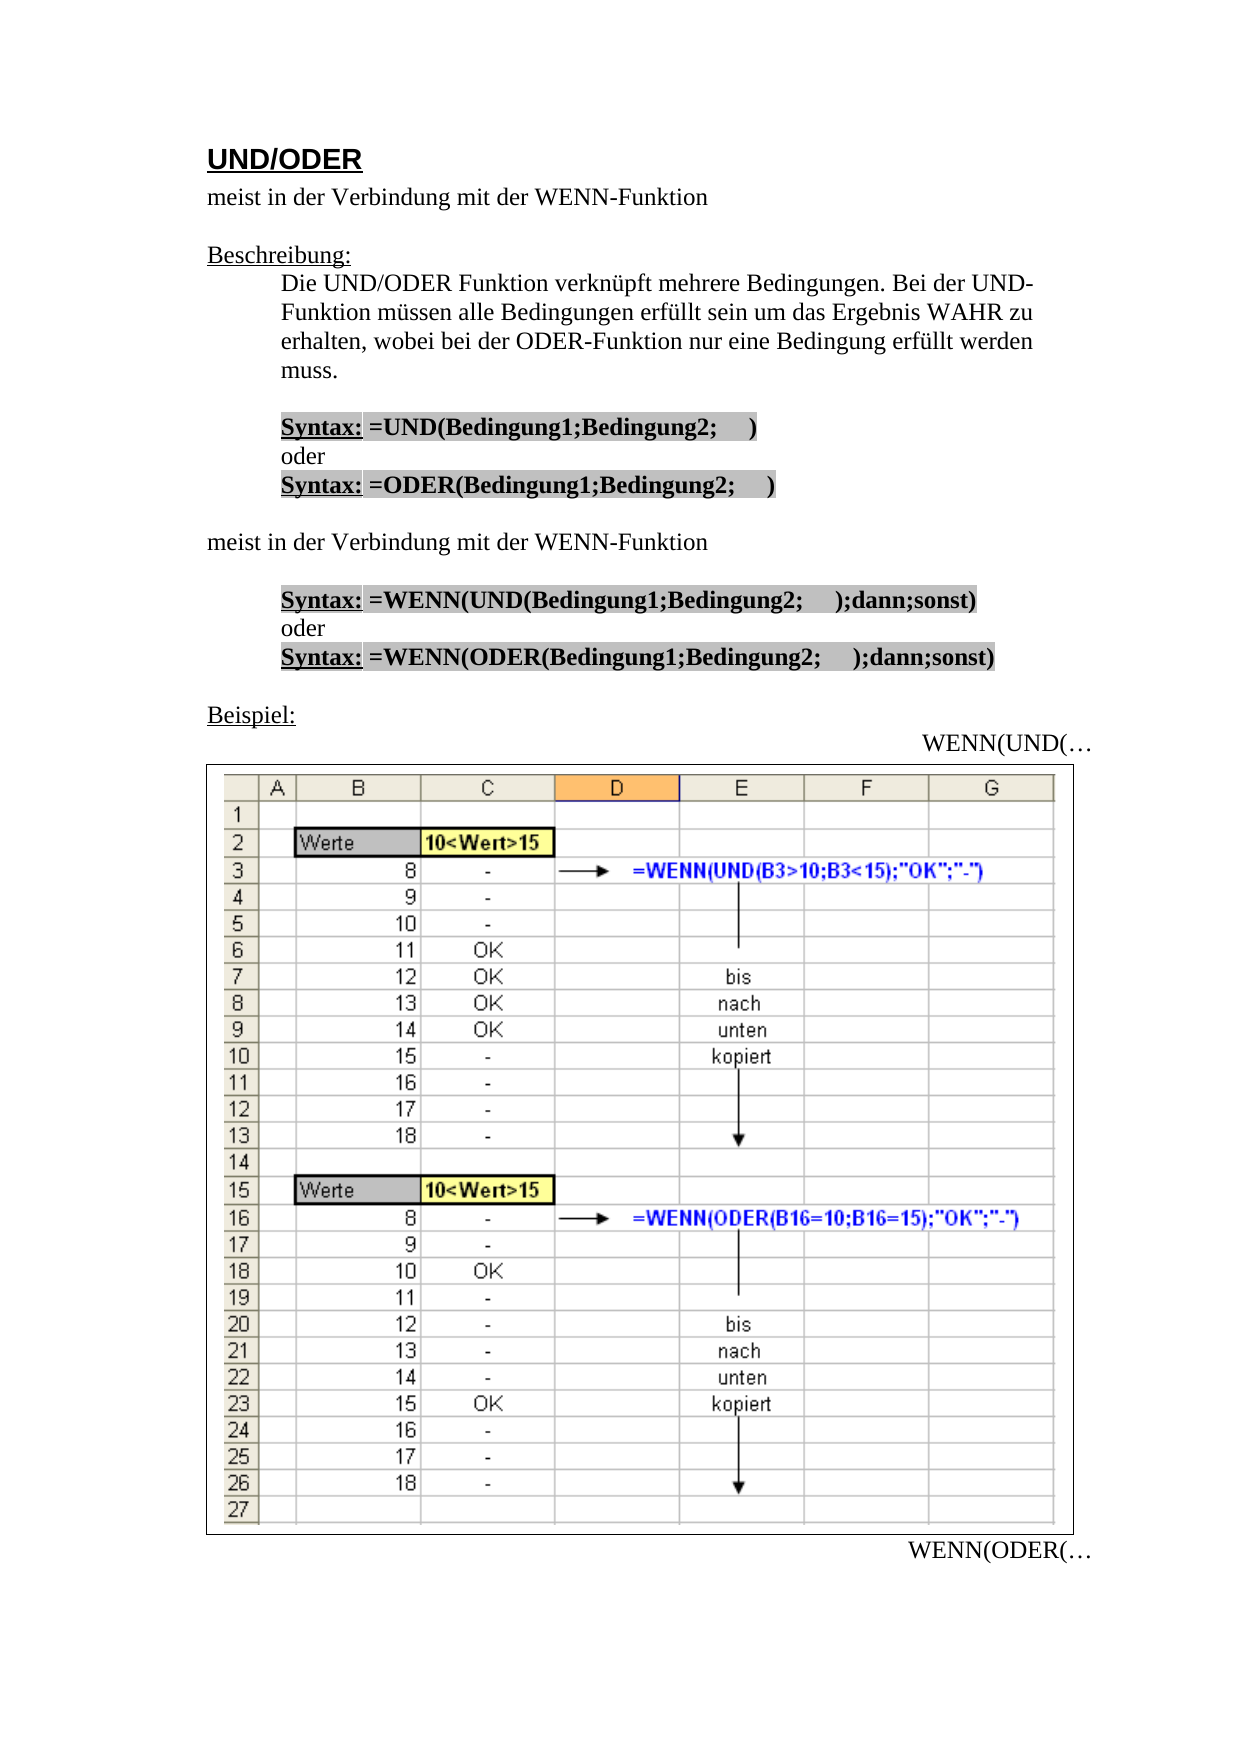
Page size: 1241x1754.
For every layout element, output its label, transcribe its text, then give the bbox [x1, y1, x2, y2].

picture [224, 774, 1056, 1525]
text WENN(UND(… [207, 728, 1092, 757]
text oder [281, 441, 1092, 470]
text Syntax: =ODER(Bedingung1;Bedingung2; ) [281, 470, 1092, 498]
text meist in der Verbindung mit der WENN-Funktion [207, 182, 1092, 211]
text Beispiel: [207, 700, 1092, 728]
subtitle UND/ODER [207, 142, 1092, 176]
text meist in der Verbindung mit der WENN-Funktion [207, 527, 1092, 556]
text Syntax: =WENN(ODER(Bedingung1;Bedingung2; );dann;sonst) [281, 642, 1092, 671]
text Syntax: =WENN(UND(Bedingung1;Bedingung2; );dann;sonst) [281, 585, 1092, 613]
text oder [207, 613, 1092, 642]
text Beschreibung: [207, 240, 1092, 268]
text WENN(ODER(… [207, 757, 1092, 1564]
text Syntax: =UND(Bedingung1;Bedingung2; ) [281, 412, 1092, 441]
text Die UND/ODER Funktion verknüpft mehrere Bedingungen. Bei der UND-Funktion müssen alle Bedingungen erfüllt sein um das Ergebnis WAHR zu erhalten, wobei bei der ODER-Funktion nur eine Bedingung erfüllt werden muss. [281, 268, 1092, 383]
